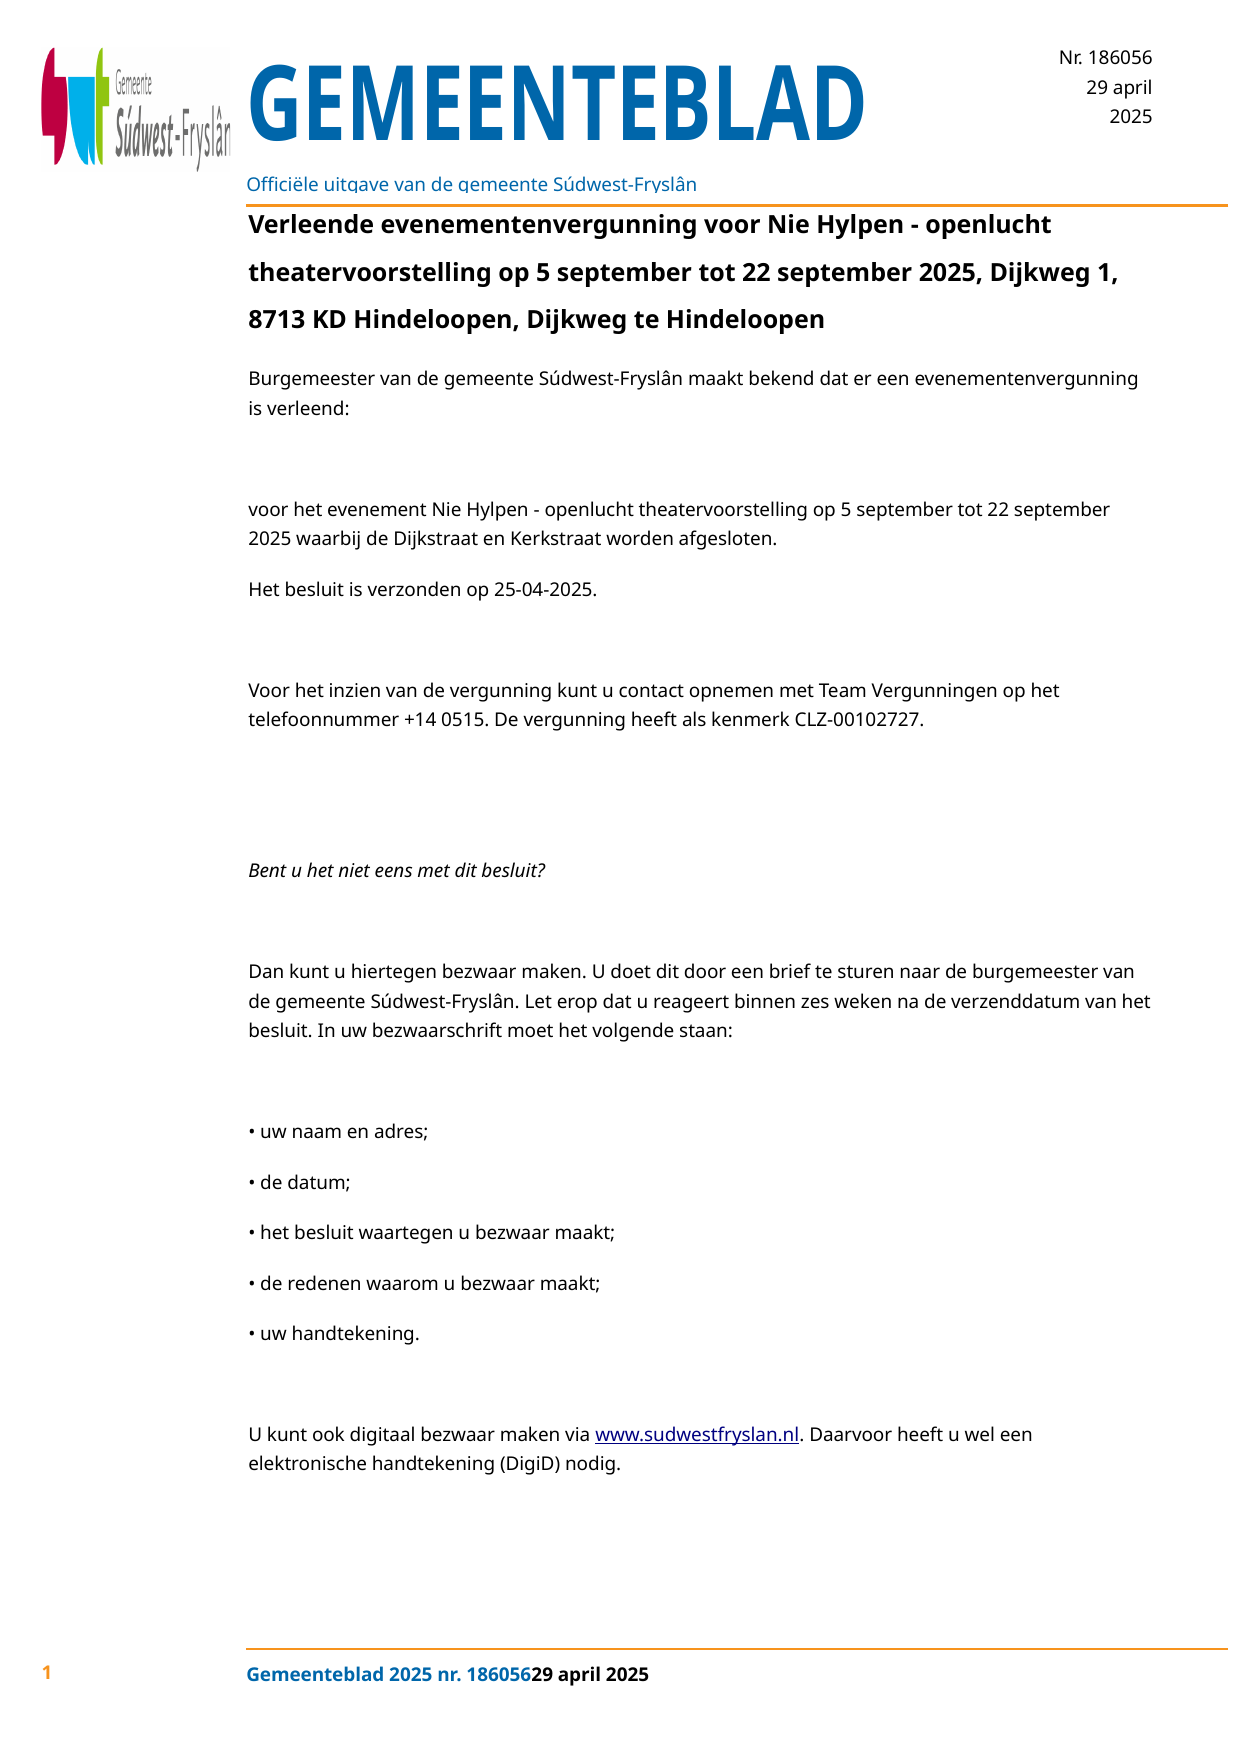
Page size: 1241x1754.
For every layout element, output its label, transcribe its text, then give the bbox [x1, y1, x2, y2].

text • uw handtekening. [248, 1320, 1152, 1346]
text • de redenen waarom u bezwaar maakt; [248, 1270, 1152, 1295]
text U kunt ook digitaal bezwaar maken via www.sudwestfryslan.nl. Daarvoor heeft u wel een elektronische handtekening (DigiD) nodig. [248, 1421, 1152, 1476]
text • het besluit waartegen u bezwaar maakt; [248, 1219, 1152, 1245]
text voor het evenement Nie Hylpen - openlucht theatervoorstelling op 5 september tot 22 september 2025 waarbij de Dijkstraat en Kerkstraat worden afgesloten. [248, 496, 1152, 551]
text Verleende evenementenvergunning voor Nie Hylpen - openlucht theatervoorstelling op 5 september tot 22 september 2025, Dijkweg 1, 8713 KD Hindeloopen, Dijkweg te Hindeloopen [248, 207, 1152, 336]
text Het besluit is verzonden op 25-04-2025. [248, 576, 1152, 602]
text Dan kunt u hiertegen bezwaar maken. U doet dit door een brief te sturen naar de burgemeester van de gemeente Súdwest-Fryslân. Let erop dat u reageert binnen zes weken na de verzenddatum van het besluit. In uw bezwaarschrift moet het volgende staan: [248, 958, 1152, 1043]
text Burgemeester van de gemeente Súdwest-Fryslân maakt bekend dat er een evenementenvergunning is verleend: [248, 366, 1152, 421]
text • uw naam en adres; [248, 1118, 1152, 1144]
text Voor het inzien van de vergunning kunt u contact opnemen met Team Vergunningen op het telefoonnummer +14 0515. De vergunning heeft als kenmerk CLZ-00102727. [248, 677, 1152, 732]
picture [41, 47, 231, 172]
text Bent u het niet eens met dit besluit? [248, 858, 1152, 883]
text • de datum; [248, 1169, 1152, 1194]
